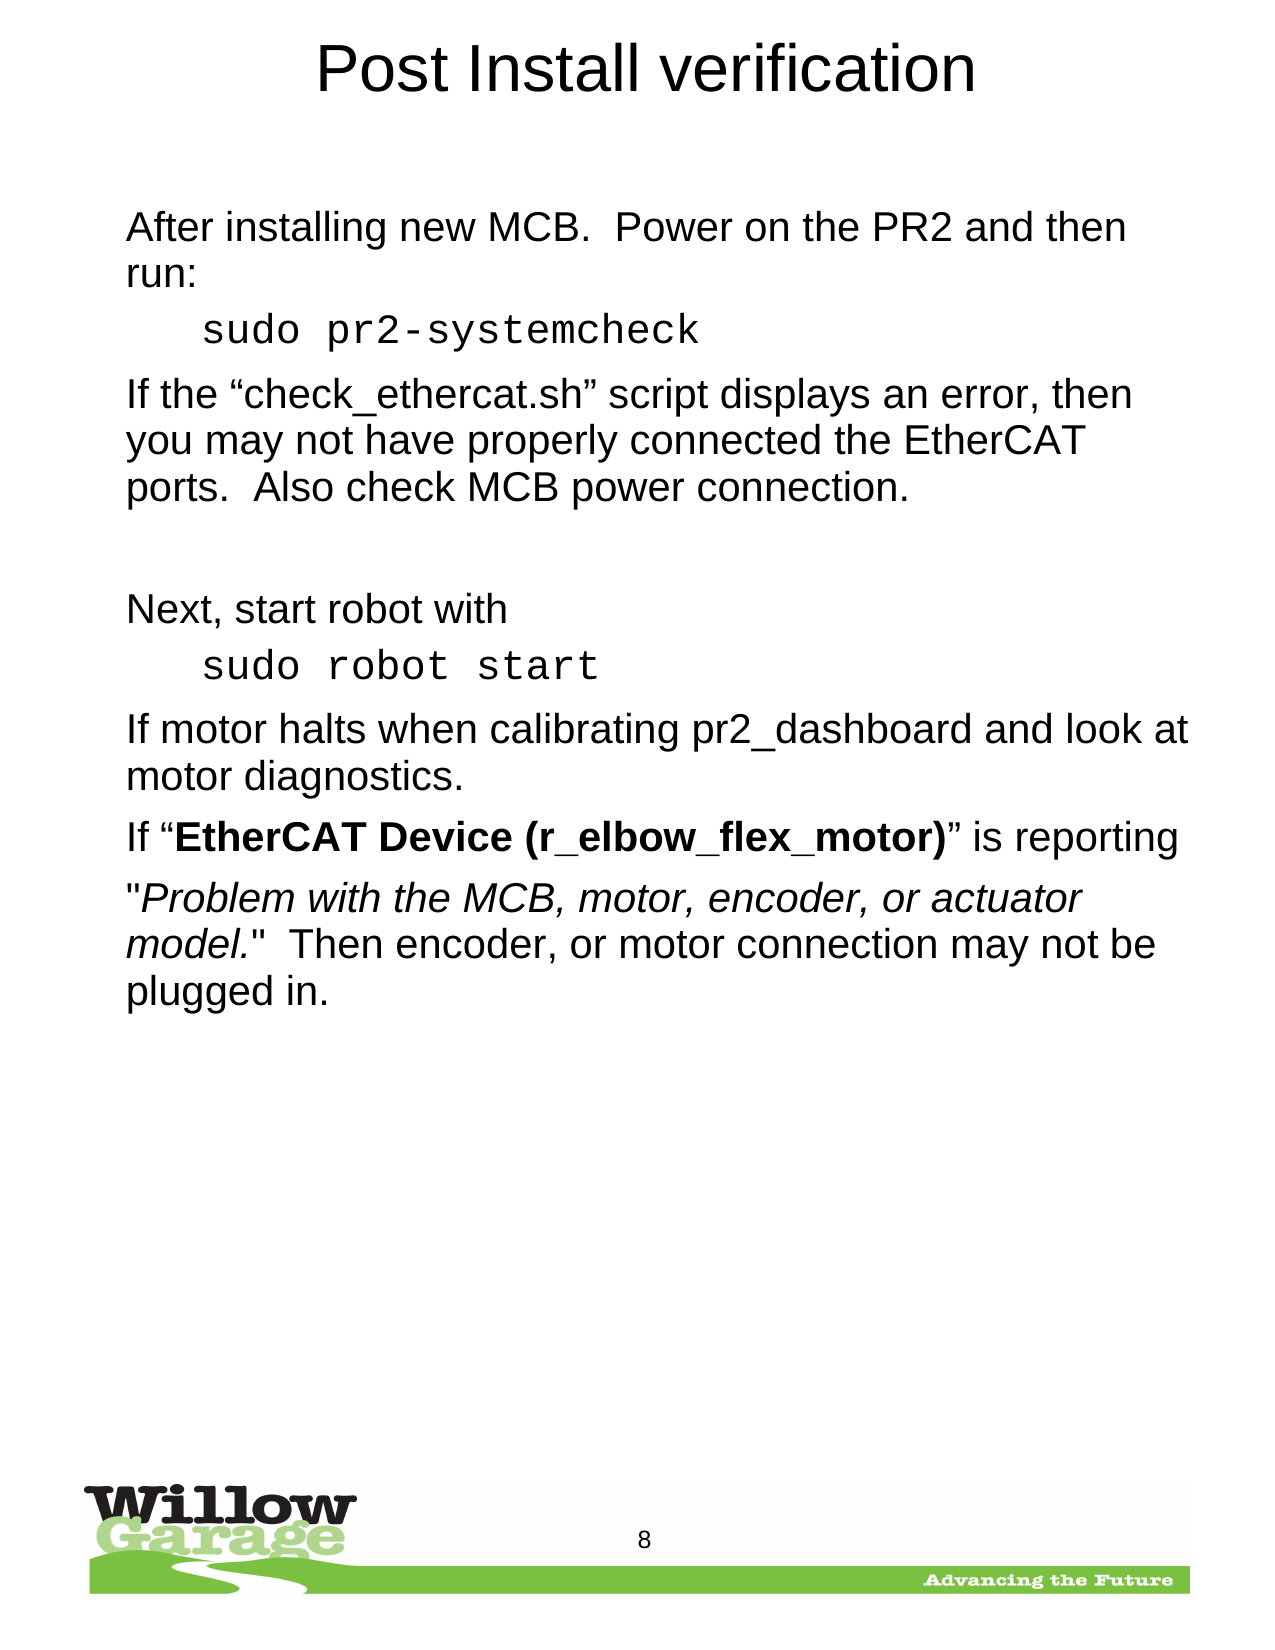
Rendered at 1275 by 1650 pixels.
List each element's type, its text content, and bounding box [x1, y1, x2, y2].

picture [84, 1484, 1190, 1594]
title Post Install verification [94, 16, 1200, 120]
list After installing new MCB. Power on the PR2 and then run: sudo pr2-systemcheck If the “check_ethercat.sh” script displays an error, then you may not have properly connected the EtherCAT ports. Also check MCB power connection. Next, start robot with sudo robot start If motor halts when calibrating pr2_dashboard and look at motor diagnostics. If “EtherCAT Device (r_elbow_flex_motor)” is reporting "Problem with the MCB, motor, encoder, or actuator model." Then encoder, or motor connection may not be plugged in. [90, 203, 1190, 1015]
